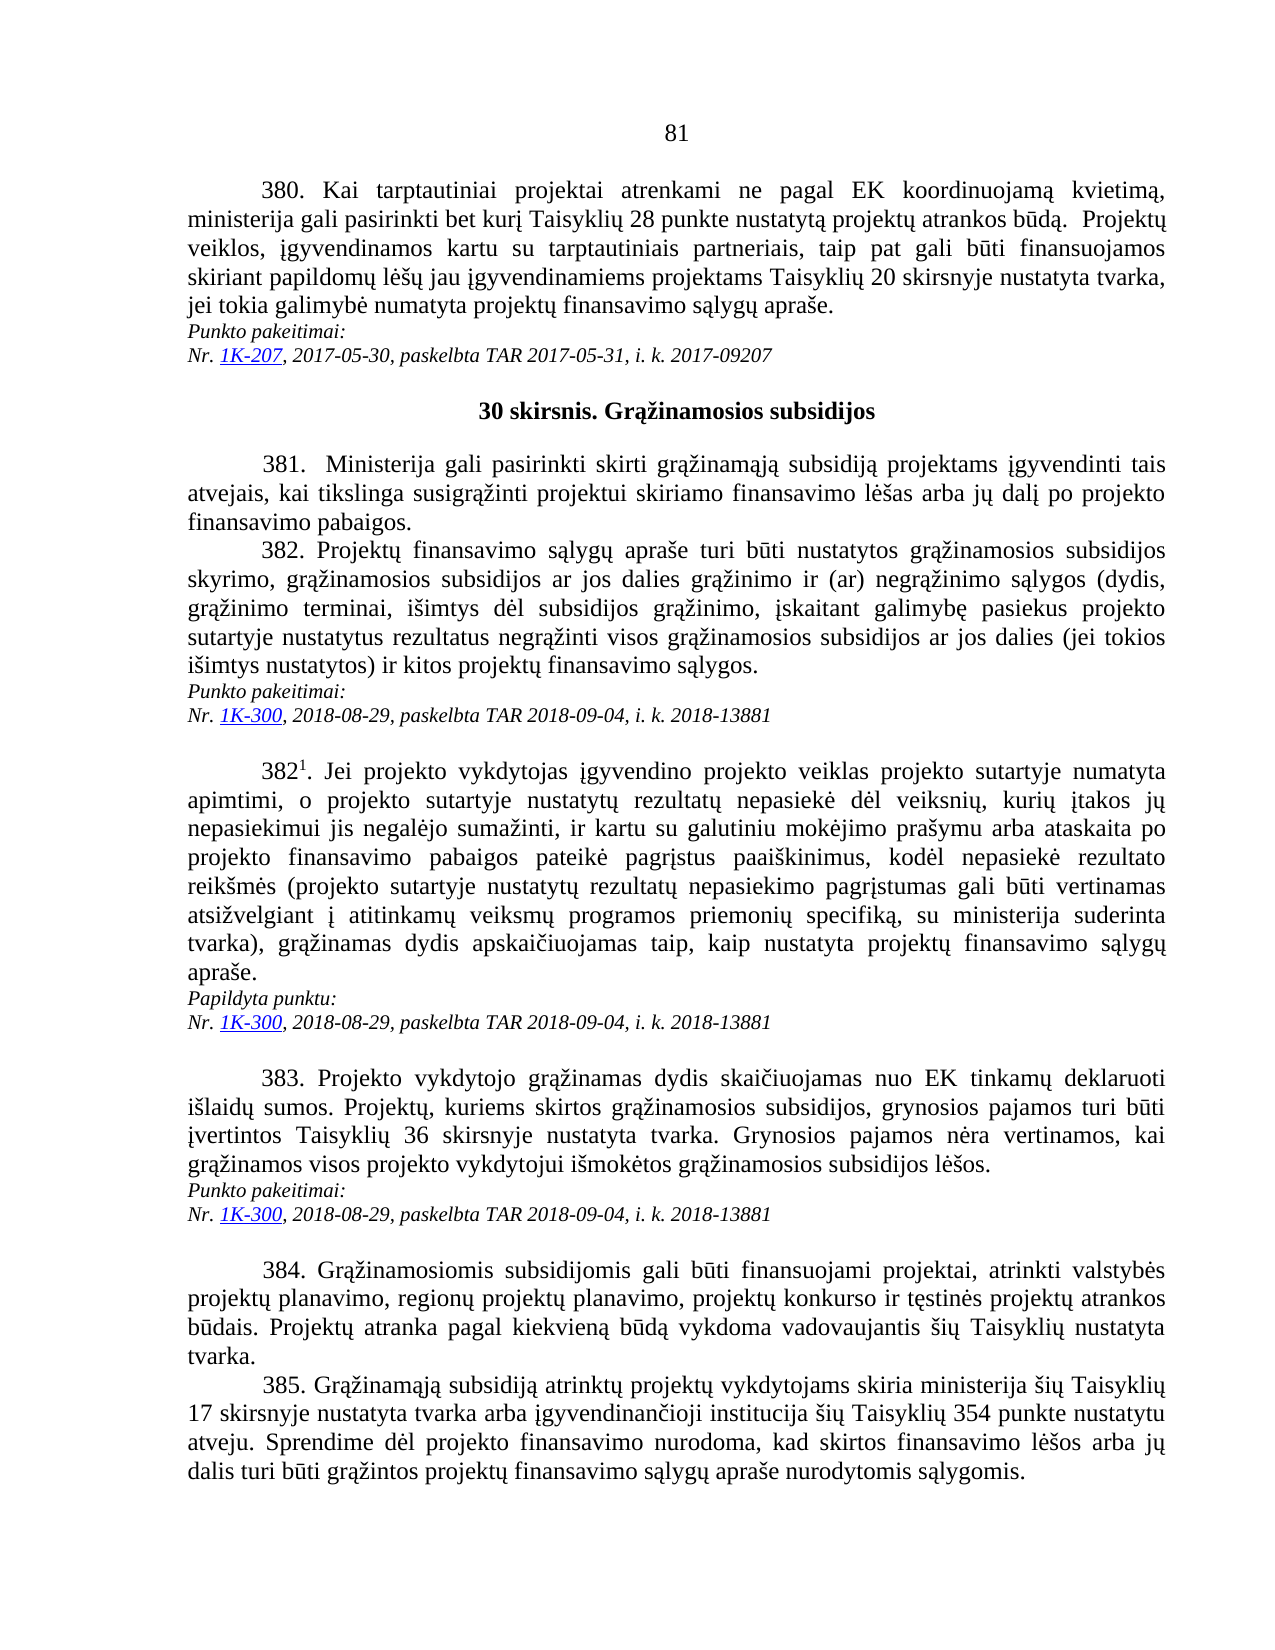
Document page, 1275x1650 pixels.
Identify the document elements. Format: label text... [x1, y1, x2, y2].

text Nr. 1K-207, 2017-05-30, paskelbta TAR 2017-05-31, i. k. 2017-09207 [187, 343, 1167, 367]
text 384. Grąžinamosiomis subsidijomis gali būti finansuojami projektai, atrinkti valstybės projektų planavimo, regionų projektų planavimo, projektų konkurso ir tęstinės projektų atrankos būdais. Projektų atranka pagal kiekvieną būdą vykdoma vadovaujantis šių Taisyklių nustatyta tvarka. [187, 1255, 1167, 1370]
text 30 skirsnis. Grąžinamosios subsidijos [246, 396, 1107, 425]
text 385. Grąžinamąją subsidiją atrinktų projektų vykdytojams skiria ministerija šių Taisyklių 17 skirsnyje nustatyta tvarka arba įgyvendinančioji institucija šių Taisyklių 354 punkte nustatytu atveju. Sprendime dėl projekto finansavimo nurodoma, kad skirtos finansavimo lėšos arba jų dalis turi būti grąžintos projektų finansavimo sąlygų apraše nurodytomis sąlygomis. [187, 1370, 1167, 1485]
text Punkto pakeitimai: [187, 319, 1167, 343]
text Nr. 1K-300, 2018-08-29, paskelbta TAR 2018-09-04, i. k. 2018-13881 [187, 1010, 1167, 1034]
text Punkto pakeitimai: [187, 1178, 1167, 1202]
text Papildyta punktu: [187, 986, 1167, 1010]
text 381. Ministerija gali pasirinkti skirti grąžinamąją subsidiją projektams įgyvendinti tais atvejais, kai tikslinga susigrąžinti projektui skiriamo finansavimo lėšas arba jų dalį po projekto finansavimo pabaigos. [187, 449, 1167, 535]
text Punkto pakeitimai: [187, 679, 1167, 703]
text 382. Projektų finansavimo sąlygų apraše turi būti nustatytos grąžinamosios subsidijos skyrimo, grąžinamosios subsidijos ar jos dalies grąžinimo ir (ar) negrąžinimo sąlygos (dydis, grąžinimo terminai, išimtys dėl subsidijos grąžinimo, įskaitant galimybę pasiekus projekto sutartyje nustatytus rezultatus negrąžinti visos grąžinamosios subsidijos ar jos dalies (jei tokios išimtys nustatytos) ir kitos projektų finansavimo sąlygos. [187, 535, 1167, 679]
text 383. Projekto vykdytojo grąžinamas dydis skaičiuojamas nuo EK tinkamų deklaruoti išlaidų sumos. Projektų, kuriems skirtos grąžinamosios subsidijos, grynosios pajamos turi būti įvertintos Taisyklių 36 skirsnyje nustatyta tvarka. Grynosios pajamos nėra vertinamos, kai grąžinamos visos projekto vykdytojui išmokėtos grąžinamosios subsidijos lėšos. [187, 1063, 1167, 1178]
text 380. Kai tarptautiniai projektai atrenkami ne pagal EK koordinuojamą kvietimą, ministerija gali pasirinkti bet kurį Taisyklių 28 punkte nustatytą projektų atrankos būdą. Projektų veiklos, įgyvendinamos kartu su tarptautiniais partneriais, taip pat gali būti finansuojamos skiriant papildomų lėšų jau įgyvendinamiems projektams Taisyklių 20 skirsnyje nustatyta tvarka, jei tokia galimybė numatyta projektų finansavimo sąlygų apraše. [187, 176, 1167, 319]
text 3821. Jei projekto vykdytojas įgyvendino projekto veiklas projekto sutartyje numatyta apimtimi, o projekto sutartyje nustatytų rezultatų nepasiekė dėl veiksnių, kurių įtakos jų nepasiekimui jis negalėjo sumažinti, ir kartu su galutiniu mokėjimo prašymu arba ataskaita po projekto finansavimo pabaigos pateikė pagrįstus paaiškinimus, kodėl nepasiekė rezultato reikšmės (projekto sutartyje nustatytų rezultatų nepasiekimo pagrįstumas gali būti vertinamas atsižvelgiant į atitinkamų veiksmų programos priemonių specifiką, su ministerija suderinta tvarka), grąžinamas dydis apskaičiuojamas taip, kaip nustatyta projektų finansavimo sąlygų apraše. [187, 756, 1167, 986]
text Nr. 1K-300, 2018-08-29, paskelbta TAR 2018-09-04, i. k. 2018-13881 [187, 703, 1167, 727]
text Nr. 1K-300, 2018-08-29, paskelbta TAR 2018-09-04, i. k. 2018-13881 [187, 1202, 1167, 1226]
